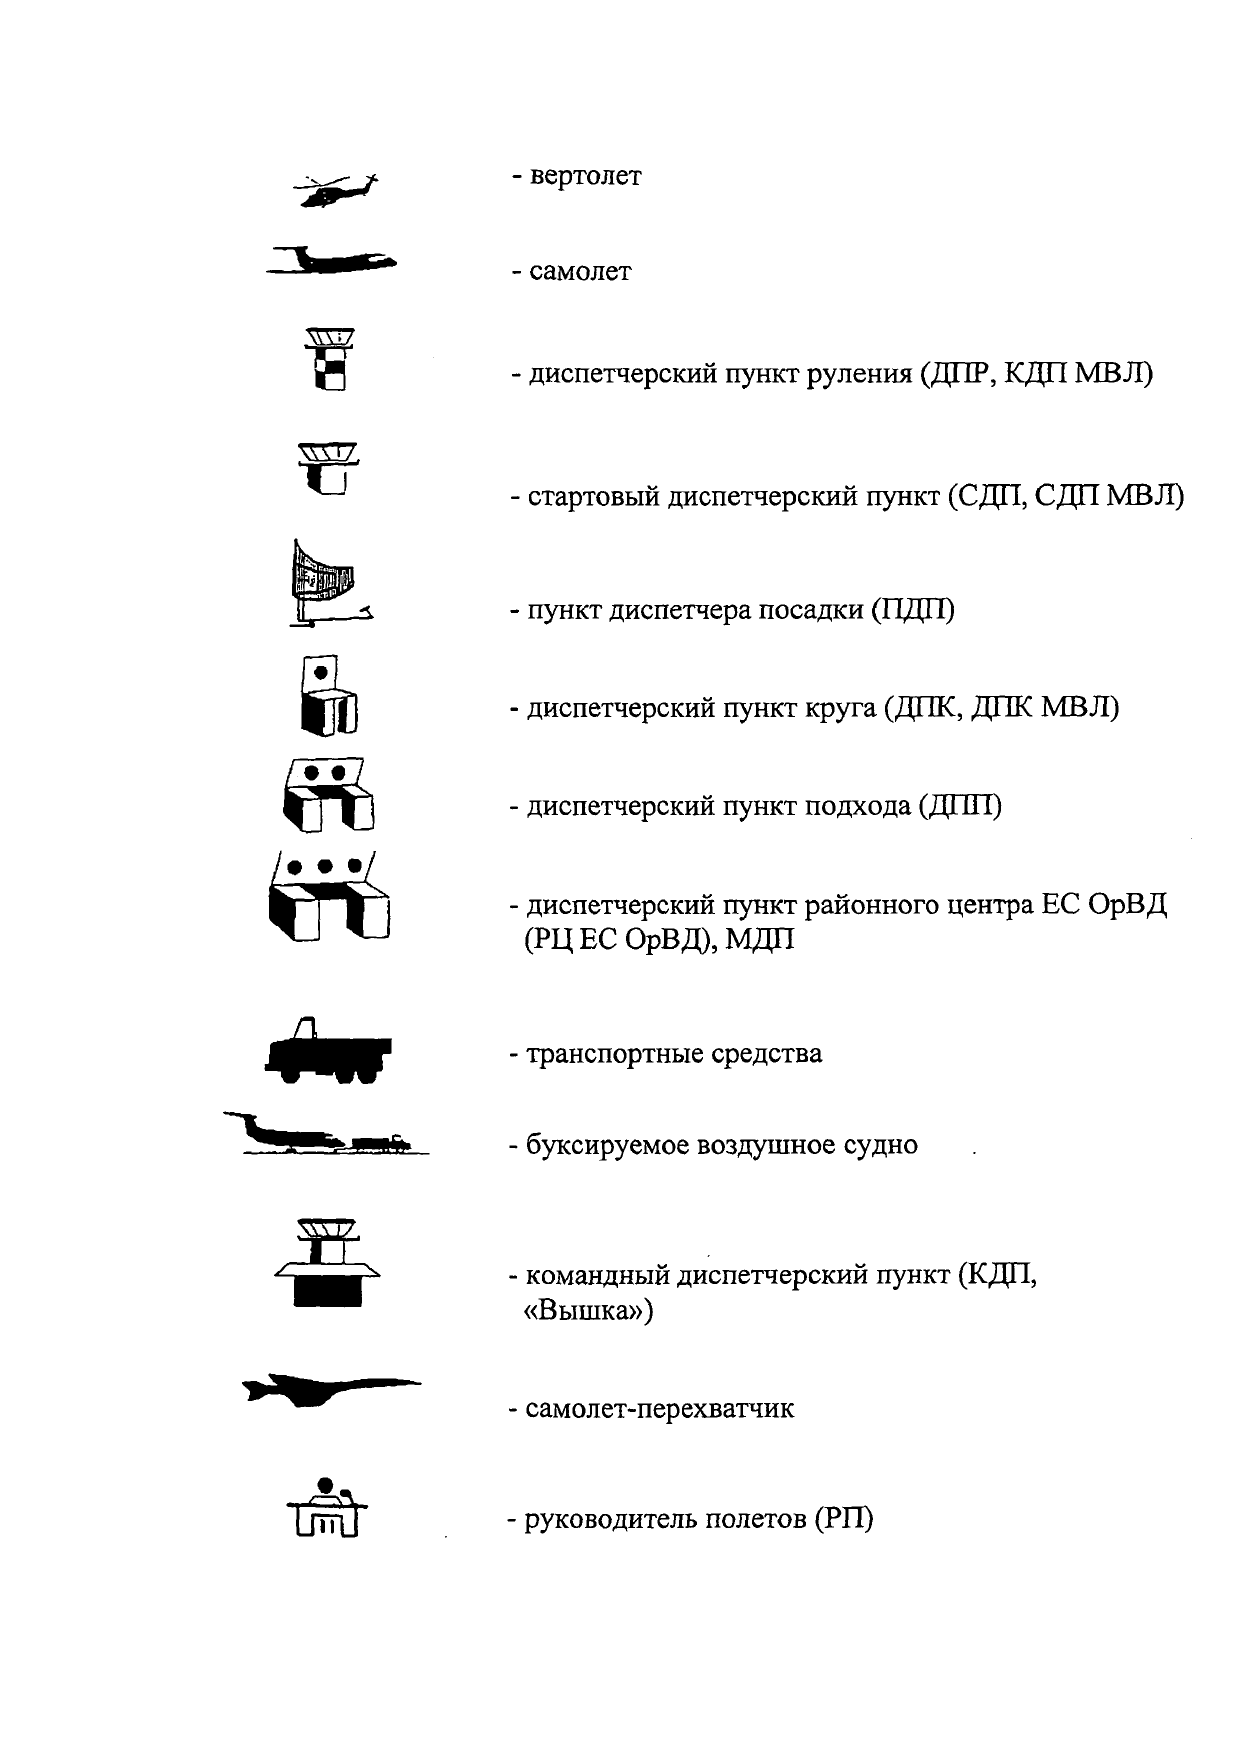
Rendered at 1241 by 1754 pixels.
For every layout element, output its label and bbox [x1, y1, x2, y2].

picture [193, 150, 1217, 1572]
